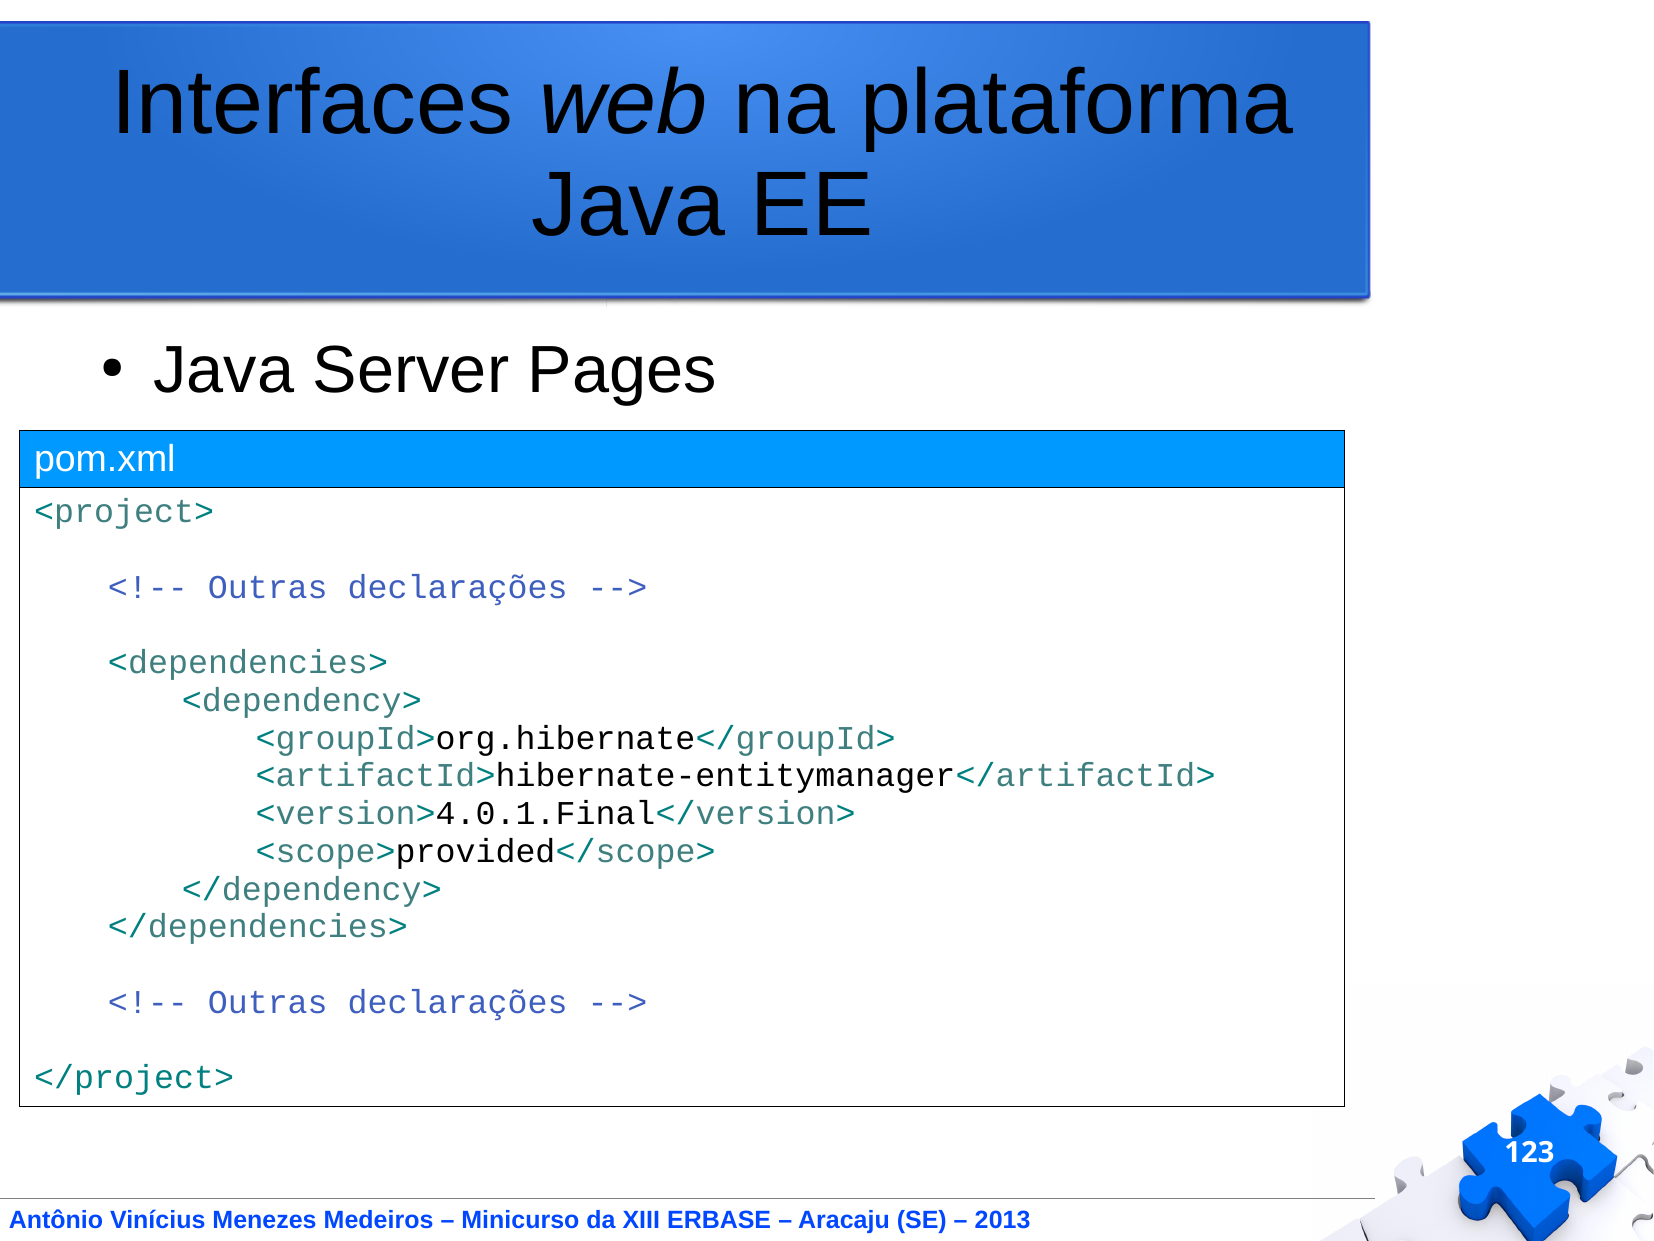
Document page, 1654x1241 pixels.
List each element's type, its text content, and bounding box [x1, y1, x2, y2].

list Java Server Pages [82, 332, 1356, 1182]
picture [1311, 983, 1654, 1241]
picture [0, 21, 1375, 307]
title Interfaces web na plataforma Java EE [82, 49, 1323, 257]
table_header pom.xml [20, 431, 1344, 487]
table_cell <project> <!-- Outras declarações --> <dependencies> <dependency> <groupId>org.hibernate</groupId> <artifactId>hibernate-entitymanager</artifactId> <version>4.0.1.Final</version> <scope>provided</scope> </dependency> </dependencies> <!-- Outras declarações --> </project> [20, 488, 1344, 1106]
